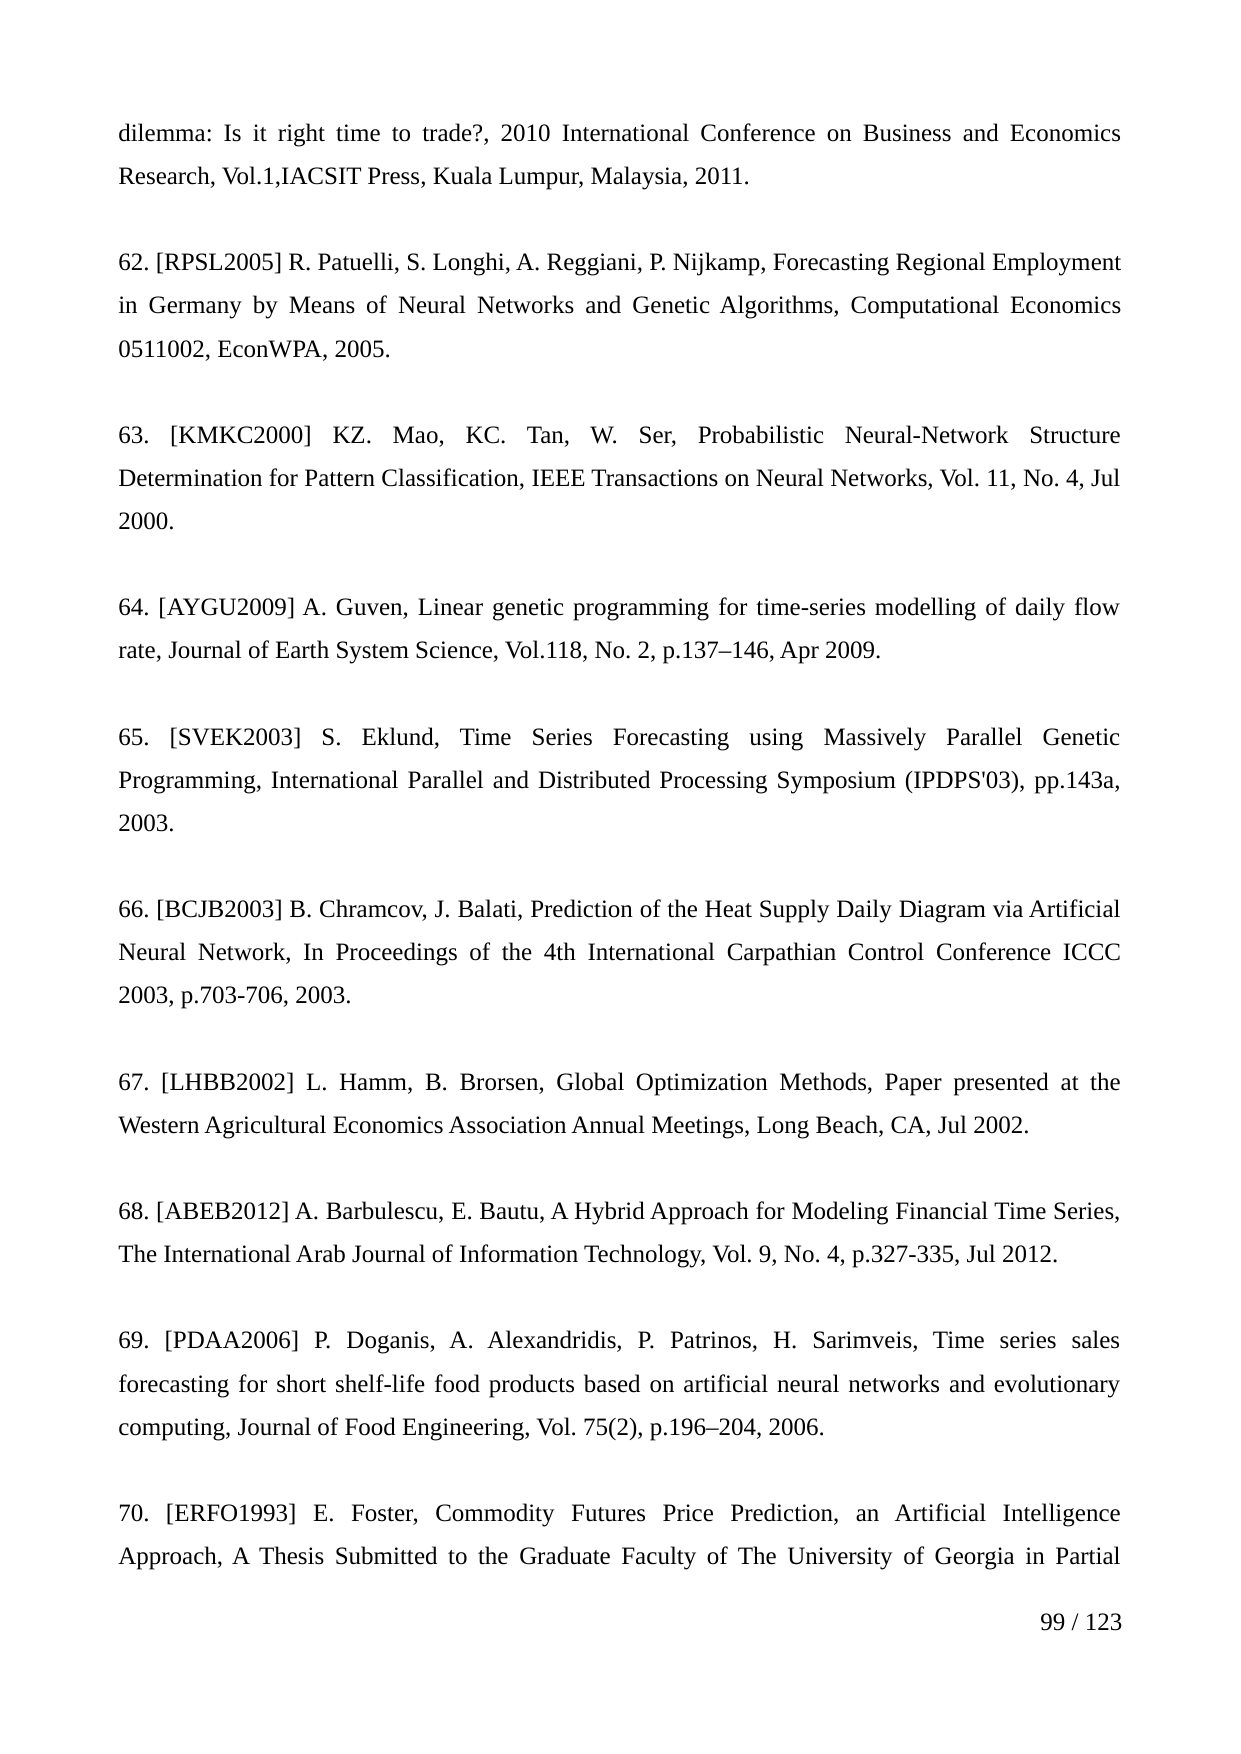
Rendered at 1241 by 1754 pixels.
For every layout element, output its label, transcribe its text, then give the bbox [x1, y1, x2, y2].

text 67. [LHBB2002] L. Hamm, B. Brorsen, Global Optimization Methods, Paper presented at the Western Agricultural Economics Association Annual Meetings, Long Beach, CA, Jul 2002. [118, 1067, 1122, 1139]
text 65. [SVEK2003] S. Eklund, Time Series Forecasting using Massively Parallel Genetic Programming, International Parallel and Distributed Processing Symposium (IPDPS'03), pp.143a, 2003. [118, 722, 1122, 837]
text 63. [KMKC2000] KZ. Mao, KC. Tan, W. Ser, Probabilistic Neural-Network Structure Determination for Pattern Classification, IEEE Transactions on Neural Networks, Vol. 11, No. 4, Jul 2000. [118, 420, 1122, 535]
text 70. [ERFO1993] E. Foster, Commodity Futures Price Prediction, an Artificial Intelligence Approach, A Thesis Submitted to the Graduate Faculty of The University of Georgia in Partial [118, 1498, 1122, 1570]
text 66. [BCJB2003] B. Chramcov, J. Balati, Prediction of the Heat Supply Daily Diagram via Artificial Neural Network, In Proceedings of the 4th International Carpathian Control Conference ICCC 2003, p.703-706, 2003. [118, 894, 1122, 1009]
text dilemma: Is it right time to trade?, 2010 International Conference on Business and Economics Research, Vol.1,IACSIT Press, Kuala Lumpur, Malaysia, 2011. [118, 118, 1122, 190]
text 68. [ABEB2012] A. Barbulescu, E. Bautu, A Hybrid Approach for Modeling Financial Time Series, The International Arab Journal of Information Technology, Vol. 9, No. 4, p.327-335, Jul 2012. [118, 1196, 1122, 1268]
text 64. [AYGU2009] A. Guven, Linear genetic programming for time-series modelling of daily flow rate, Journal of Earth System Science, Vol.118, No. 2, p.137–146, Apr 2009. [118, 592, 1122, 664]
text 69. [PDAA2006] P. Doganis, A. Alexandridis, P. Patrinos, H. Sarimveis, Time series sales forecasting for short shelf-life food products based on artificial neural networks and evolutionary computing, Journal of Food Engineering, Vol. 75(2), p.196–204, 2006. [118, 1326, 1122, 1441]
text 62. [RPSL2005] R. Patuelli, S. Longhi, A. Reggiani, P. Nijkamp, Forecasting Regional Employment in Germany by Means of Neural Networks and Genetic Algorithms, Computational Economics 0511002, EconWPA, 2005. [118, 247, 1122, 362]
